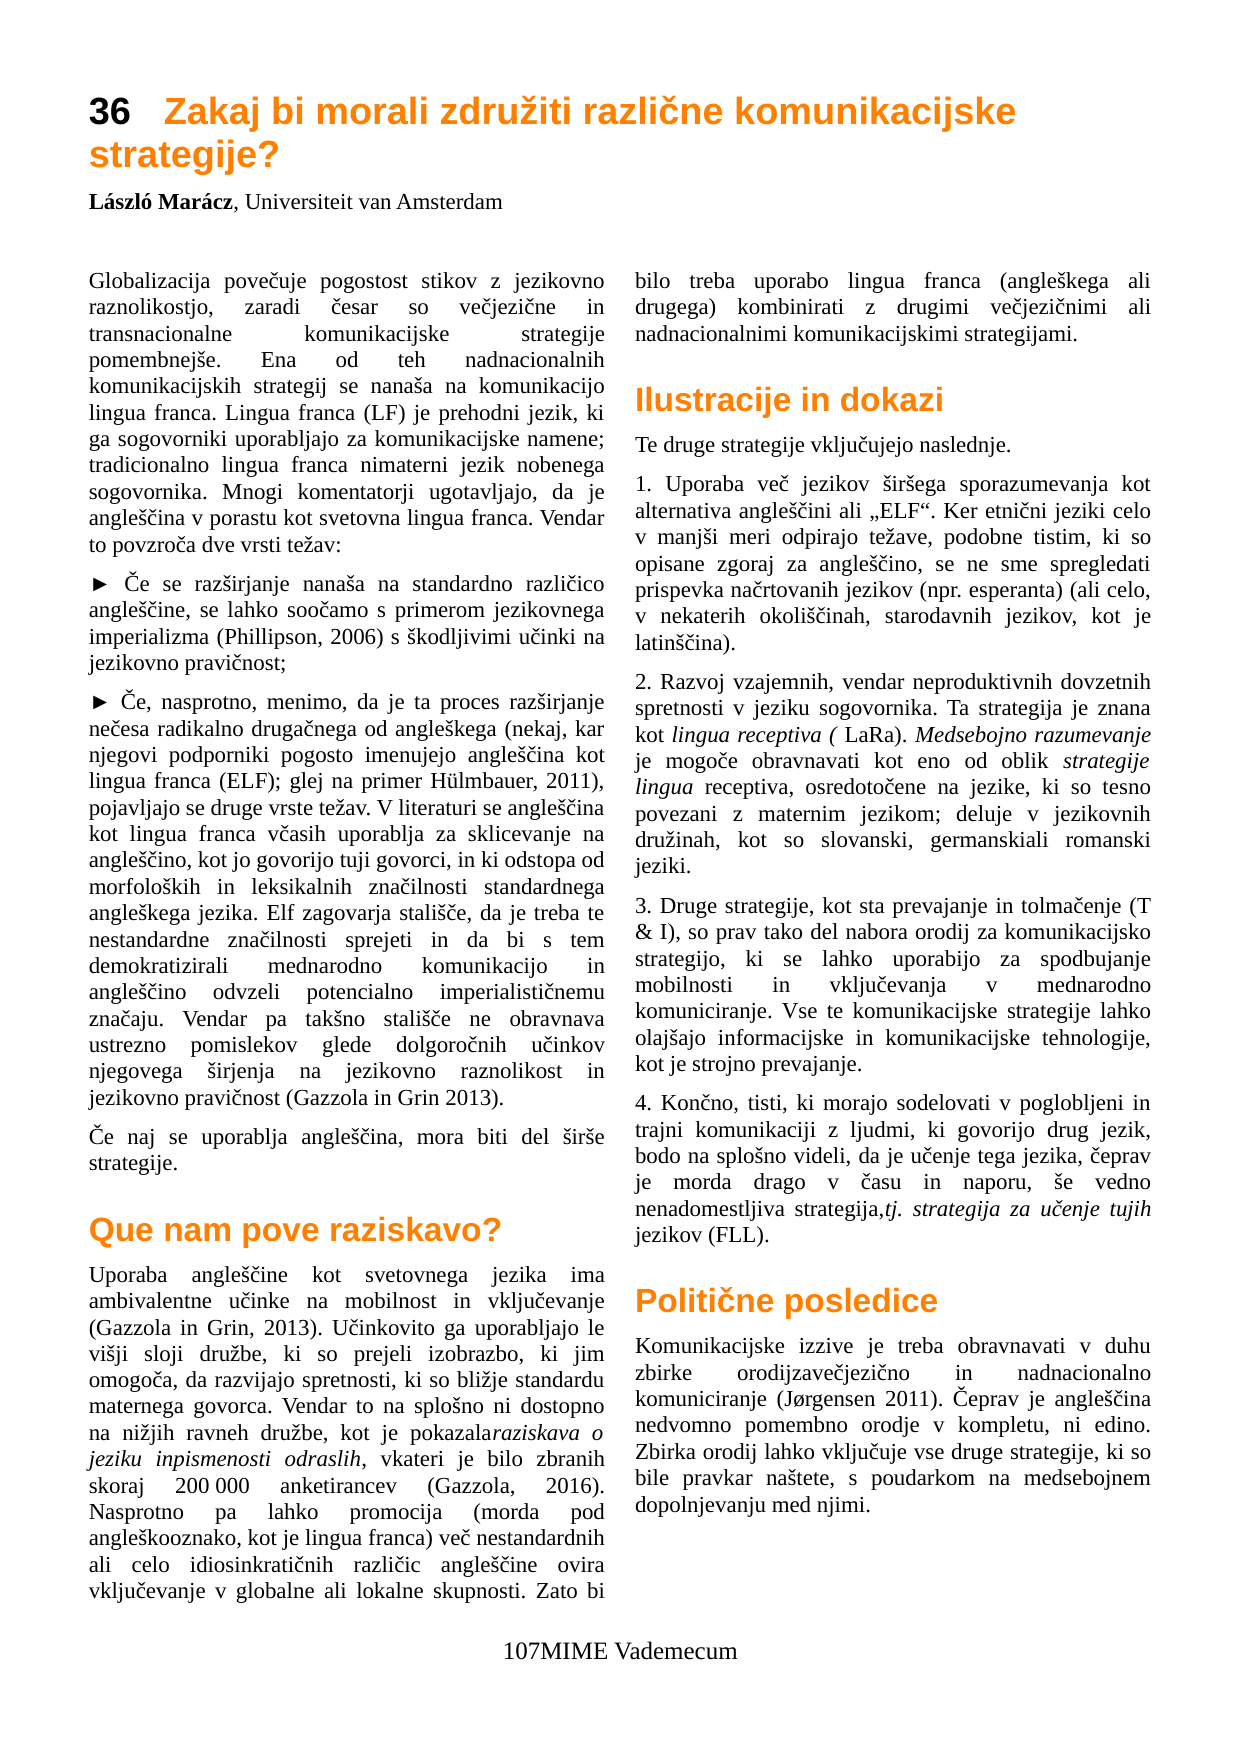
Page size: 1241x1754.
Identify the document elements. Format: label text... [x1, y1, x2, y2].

text Te druge strategije vključujejo naslednje. [635, 431, 1152, 457]
text 4. Končno, tisti, ki morajo sodelovati v poglobljeni in trajni komunikaciji z ljudmi, ki govorijo drug jezik, bodo na splošno videli, da je učenje tega jezika, čeprav je morda drago v času in naporu, še vedno nenadomestljiva strategija,tj. strategija za učenje tujih jezikov (FLL). [635, 1089, 1152, 1247]
text ► Če se razširjanje nanaša na standardno različico angleščine, se lahko soočamo s primerom jezikovnega imperializma (Phillipson, 2006) s škodljivimi učinki na jezikovno pravičnost; [88, 570, 605, 675]
text 1. Uporaba več jezikov širšega sporazumevanja kot alternativa angleščini ali „ELF“. Ker etnični jeziki celo v manjši meri odpirajo težave, podobne tistim, ki so opisane zgoraj za angleščino, se ne sme spregledati prispevka načrtovanih jezikov (npr. esperanta) (ali celo, v nekaterih okoliščinah, starodavnih jezikov, kot je latinščina). [635, 471, 1152, 655]
subtitle Que nam pove raziskavo? [88, 1210, 605, 1248]
subtitle Ilustracije in dokazi [635, 380, 1152, 419]
text ► Če, nasprotno, menimo, da je ta proces razširjanje nečesa radikalno drugačnega od angleškega (nekaj, kar njegovi podporniki pogosto imenujejo angleščina kot lingua franca (ELF); glej na primer Hülmbauer, 2011), pojavljajo se druge vrste težav. V literaturi se angleščina kot lingua franca včasih uporablja za sklicevanje na angleščino, kot jo govorijo tuji govorci, in ki odstopa od morfoloških in leksikalnih značilnosti standardnega angleškega jezika. Elf zagovarja stališče, da je treba te nestandardne značilnosti sprejeti in da bi s tem demokratizirali mednarodno komunikacijo in angleščino odvzeli potencialno imperialističnemu značaju. Vendar pa takšno stališče ne obravnava ustrezno pomislekov glede dolgoročnih učinkov njegovega širjenja na jezikovno raznolikost in jezikovno pravičnost (Gazzola in Grin 2013). [88, 688, 605, 1110]
text László Marácz, Universiteit van Amsterdam [88, 188, 1152, 215]
text 3. Druge strategije, kot sta prevajanje in tolmačenje (T & I), so prav tako del nabora orodij za komunikacijsko strategijo, ki se lahko uporabijo za spodbujanje mobilnosti in vključevanja v mednarodno komuniciranje. Vse te komunikacijske strategije lahko olajšajo informacijske in komunikacijske tehnologije, kot je strojno prevajanje. [635, 892, 1152, 1076]
subtitle Politične posledice [635, 1281, 1152, 1320]
text bilo treba uporabo lingua franca (angleškega ali drugega) kombinirati z drugimi večjezičnimi ali nadnacionalnimi komunikacijskimi strategijami. [635, 267, 1152, 346]
text Komunikacijske izzive je treba obravnavati v duhu zbirke orodijzavečjezično in nadnacionalno komuniciranje (Jørgensen 2011). Čeprav je angleščina nedvomno pomembno orodje v kompletu, ni edino. Zbirka orodij lahko vključuje vse druge strategije, ki so bile pravkar naštete, s poudarkom na medsebojnem dopolnjevanju med njimi. [635, 1332, 1152, 1517]
text 2. Razvoj vzajemnih, vendar neproduktivnih dovzetnih spretnosti v jeziku sogovornika. Ta strategija je znana kot lingua receptiva ( LaRa). Medsebojno razumevanje je mogoče obravnavati kot eno od oblik strategije lingua receptiva, osredotočene na jezike, ki so tesno povezani z maternim jezikom; deluje v jezikovnih družinah, kot so slovanski, germanskiali romanski jeziki. [635, 668, 1152, 879]
text Uporaba angleščine kot svetovnega jezika ima ambivalentne učinke na mobilnost in vključevanje (Gazzola in Grin, 2013). Učinkovito ga uporabljajo le višji sloji družbe, ki so prejeli izobrazbo, ki jim omogoča, da razvijajo spretnosti, ki so bližje standardu maternega govorca. Vendar to na splošno ni dostopno na nižjih ravneh družbe, kot je pokazalaraziskava o jeziku inpismenosti odraslih, vkateri je bilo zbranih skoraj 200 000 anketirancev (Gazzola, 2016). Nasprotno pa lahko promocija (morda pod angleškooznako, kot je lingua franca) več nestandardnih ali celo idiosinkratičnih različic angleščine ovira vključevanje v globalne ali lokalne skupnosti. Zato bi [88, 1261, 605, 1603]
text Globalizacija povečuje pogostost stikov z jezikovno raznolikostjo, zaradi česar so večjezične in transnacionalne komunikacijske strategije pomembnejše. Ena od teh nadnacionalnih komunikacijskih strategij se nanaša na komunikacijo lingua franca. Lingua franca (LF) je prehodni jezik, ki ga sogovorniki uporabljajo za komunikacijske namene; tradicionalno lingua franca nimaterni jezik nobenega sogovornika. Mnogi komentatorji ugotavljajo, da je angleščina v porastu kot svetovna lingua franca. Vendar to povzroča dve vrsti težav: [88, 267, 605, 557]
text Če naj se uporablja angleščina, mora biti del širše strategije. [88, 1123, 605, 1176]
subtitle Zakaj bi morali združiti različne komunikacijske strategije? [88, 88, 1152, 176]
